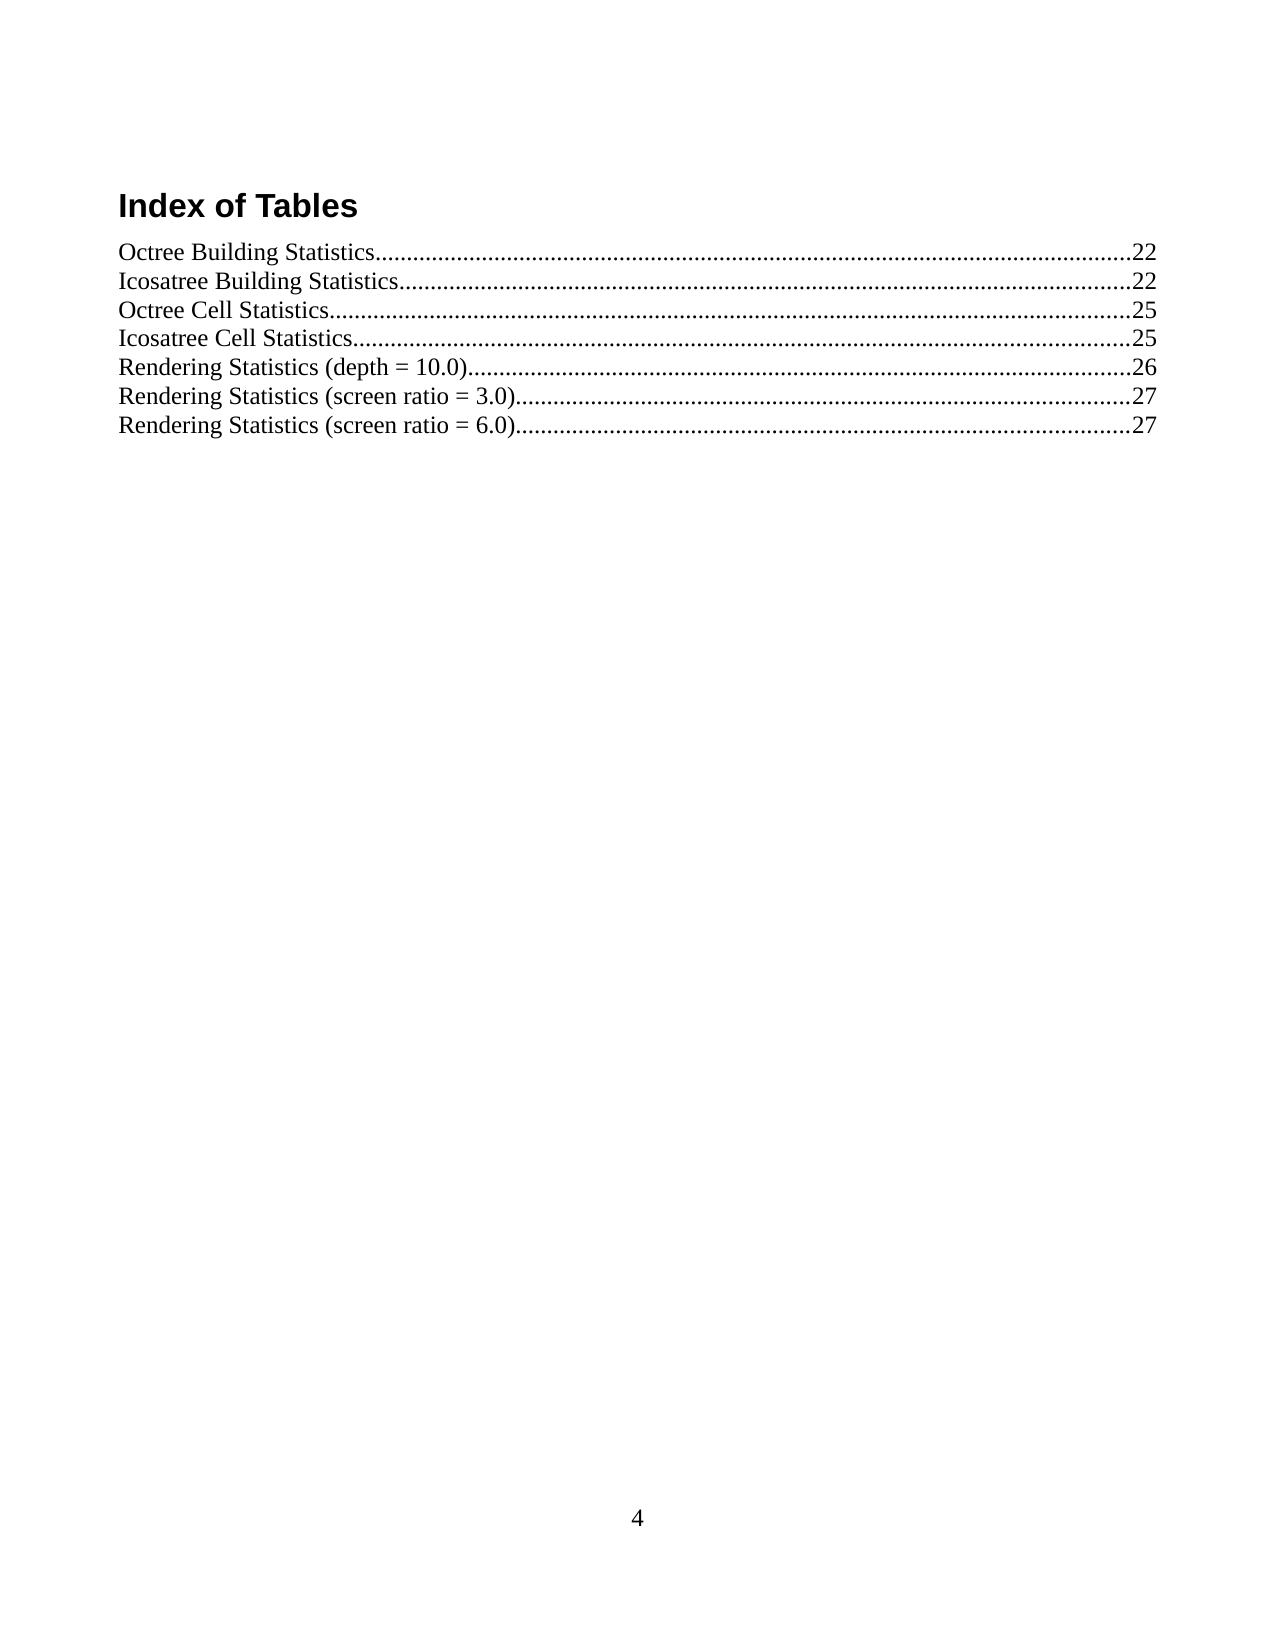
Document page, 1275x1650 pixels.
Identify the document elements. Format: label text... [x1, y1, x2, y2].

text Octree Cell Statistics 25 [118, 295, 1157, 323]
text Icosatree Building Statistics 22 [118, 266, 1157, 295]
text Icosatree Cell Statistics 25 [118, 323, 1157, 352]
text Rendering Statistics (screen ratio = 3.0) 27 [118, 381, 1157, 410]
subtitle Index of Tables [118, 186, 1157, 225]
text Rendering Statistics (screen ratio = 6.0) 27 [118, 410, 1157, 438]
text Rendering Statistics (depth = 10.0) 26 [118, 352, 1157, 381]
text Octree Building Statistics 22 [118, 237, 1157, 266]
